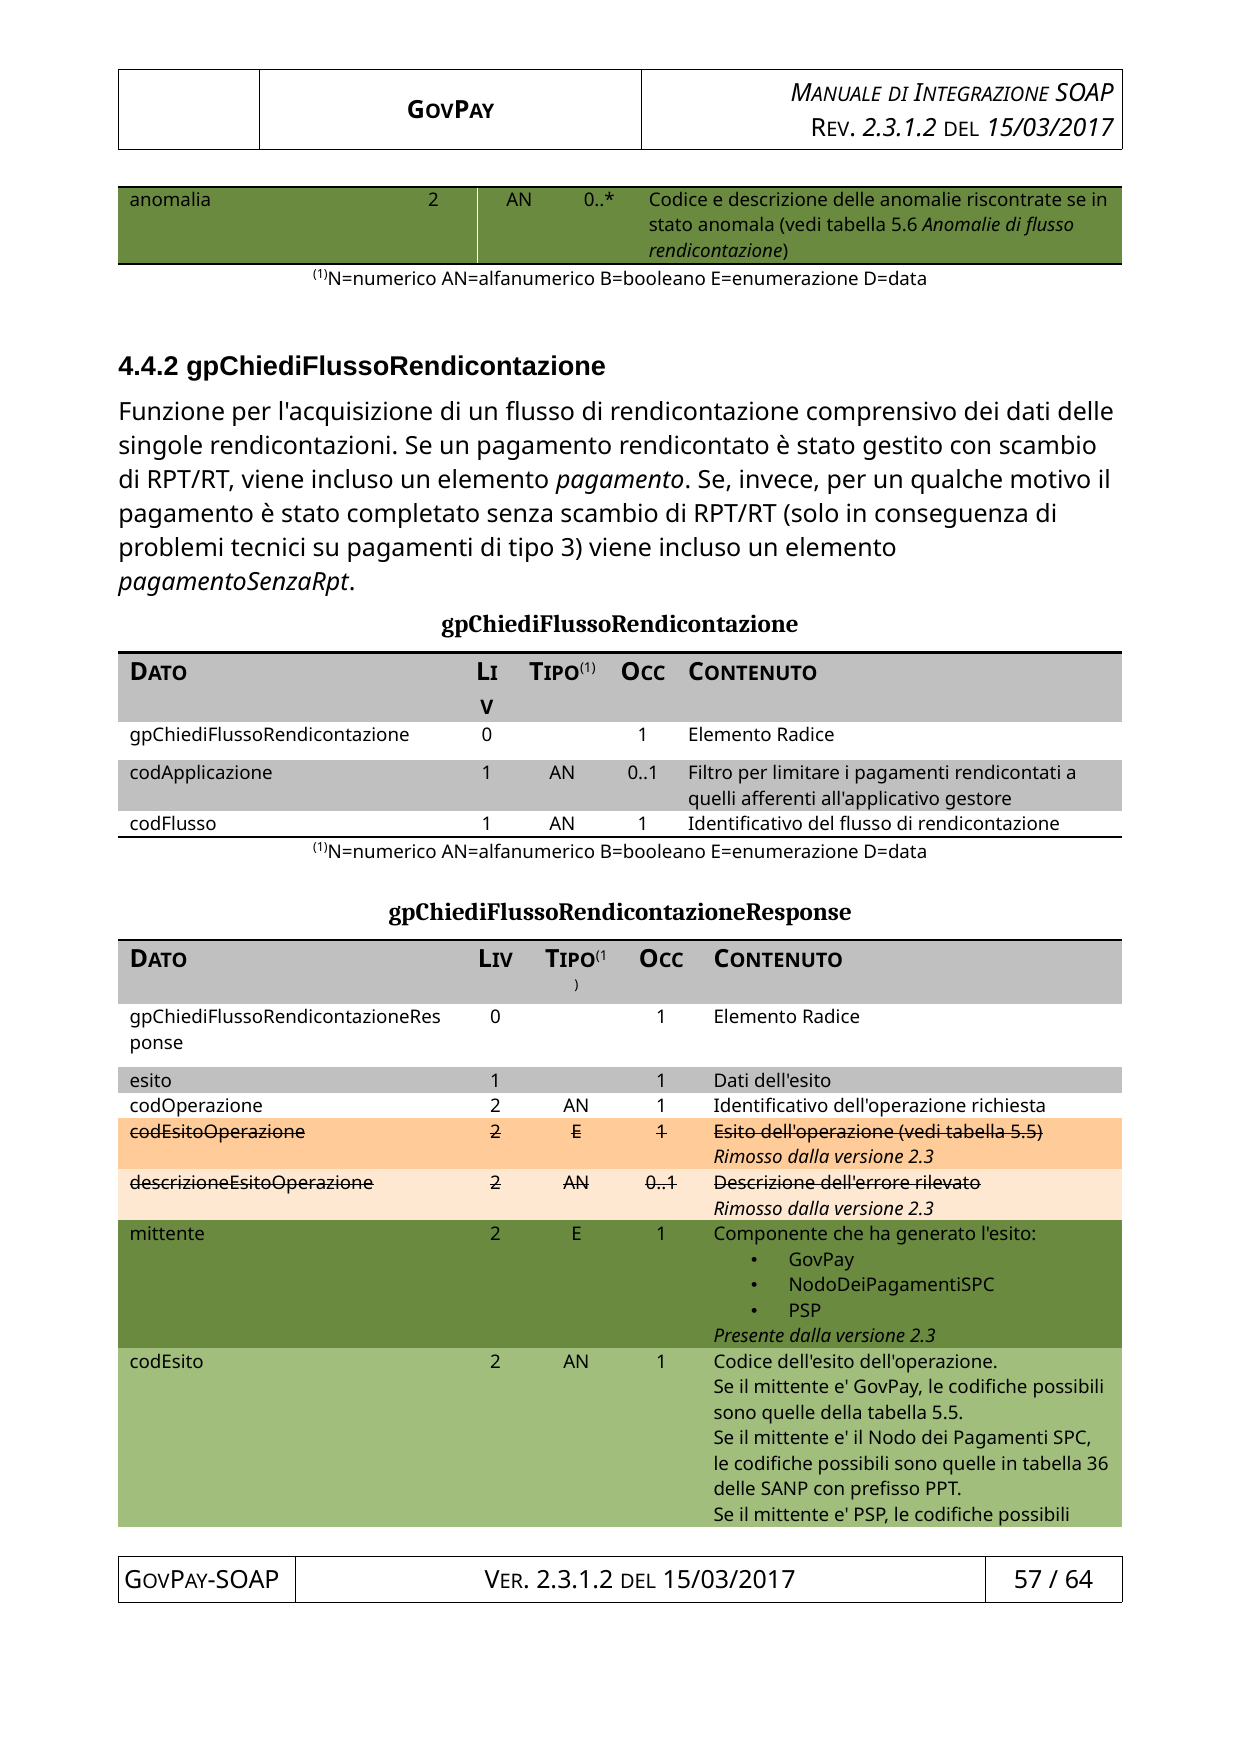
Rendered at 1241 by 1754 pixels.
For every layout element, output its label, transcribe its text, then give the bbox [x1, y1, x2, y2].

table_cell 2 [458, 1348, 532, 1527]
text (1)N=numerico AN=alfanumerico B=booleano E=enumerazione D=data [118, 838, 1122, 864]
table_cell AN [532, 1348, 620, 1527]
table_cell Componente che ha generato l'esito: GovPay NodoDeiPagamentiSPC PSP Presente dalla versione 2.3 [702, 1220, 1122, 1348]
table_cell AN [532, 1169, 620, 1220]
table_cell 1 [620, 1118, 702, 1169]
table_cell 1 [458, 1067, 532, 1093]
table_cell 2 [389, 188, 477, 263]
table_cell Contenuto [677, 654, 1122, 722]
table_cell Esito dell'operazione (vedi tabella 5.5) Rimosso dalla versione 2.3 [702, 1118, 1122, 1169]
table_cell esito [118, 1067, 458, 1093]
table_cell 0..1 [620, 1169, 702, 1220]
table_cell Dato [118, 654, 458, 722]
table_cell [515, 722, 609, 759]
table_cell gpChiediFlussoRendicontazione [118, 722, 458, 759]
table_cell 0..1 [609, 760, 677, 811]
text (1)N=numerico AN=alfanumerico B=booleano E=enumerazione D=data [118, 265, 1122, 290]
table_cell Codice dell'esito dell'operazione. Se il mittente e' GovPay, le codifiche possibili sono quelle della tabella 5.5. Se il mittente e' il Nodo dei Pagamenti SPC, le codifiche possibili sono quelle in tabella 36 delle SANP con prefisso PPT. Se il mittente e' PSP, le codifiche possibili [702, 1348, 1122, 1527]
table_cell Descrizione dell'errore rilevato Rimosso dalla versione 2.3 [702, 1169, 1122, 1220]
text Funzione per l'acquisizione di un flusso di rendicontazione comprensivo dei dati delle singole rendicontazioni. Se un pagamento rendicontato è stato gestito con scambio di RPT/RT, viene incluso un elemento pagamento. Se, invece, per un qualche motivo il pagamento è stato completato senza scambio di RPT/RT (solo in conseguenza di problemi tecnici su pagamenti di tipo 3) viene incluso un elemento pagamentoSenzaRpt. [118, 393, 1122, 598]
table_cell Codice e descrizione delle anomalie riscontrate se in stato anomala (vedi tabella 5.6 Anomalie di flusso rendicontazione) [637, 188, 1122, 263]
table_cell 2 [458, 1118, 532, 1169]
table_cell AN [515, 760, 609, 811]
table_cell Dati dell'esito [702, 1067, 1122, 1093]
table_cell 0 [458, 1004, 532, 1067]
table_cell 0..* [561, 188, 637, 263]
table_cell Dato [118, 941, 458, 1004]
table_cell Elemento Radice [677, 722, 1122, 759]
table_cell 1 [458, 760, 515, 811]
table_cell [532, 1067, 620, 1093]
table_cell E [532, 1220, 620, 1348]
table_cell AN [478, 188, 561, 263]
table_cell 0 [458, 722, 515, 759]
table_cell mittente [118, 1220, 458, 1348]
table_cell Tipo(1) [515, 654, 609, 722]
table_cell descrizioneEsitoOperazione [118, 1169, 458, 1220]
table_cell 1 [620, 1220, 702, 1348]
table_cell codOperazione [118, 1093, 458, 1118]
table_cell codEsitoOperazione [118, 1118, 458, 1169]
subtitle gpChiediFlussoRendicontazione [118, 349, 1122, 381]
table_cell gpChiediFlussoRendicontazioneResponse [118, 1004, 458, 1067]
table_cell codEsito [118, 1348, 458, 1527]
table_cell AN [532, 1093, 620, 1118]
table_cell 1 [620, 1348, 702, 1527]
table_cell [532, 1004, 620, 1067]
table_cell 1 [620, 1067, 702, 1093]
table_cell 2 [458, 1220, 532, 1348]
table_cell 1 [620, 1004, 702, 1067]
table_header gpChiediFlussoRendicontazione [118, 610, 1122, 651]
table_cell E [532, 1118, 620, 1169]
table_cell Elemento Radice [702, 1004, 1122, 1067]
table_cell Filtro per limitare i pagamenti rendicontati a quelli afferenti all'applicativo gestore [677, 760, 1122, 811]
table_header gpChiediFlussoRendicontazioneResponse [118, 898, 1122, 939]
table_cell Contenuto [702, 941, 1122, 1004]
table_cell codApplicazione [118, 760, 458, 811]
table_cell 2 [458, 1169, 532, 1220]
table_cell 1 [609, 811, 677, 836]
table_cell 1 [609, 722, 677, 759]
table_cell Identificativo dell'operazione richiesta [702, 1093, 1122, 1118]
table_cell Liv [458, 941, 532, 1004]
table_cell 1 [458, 811, 515, 836]
table_cell Tipo(1) [532, 941, 620, 1004]
table_cell 2 [458, 1093, 532, 1118]
table_cell anomalia [118, 188, 389, 263]
table_cell 1 [620, 1093, 702, 1118]
table_cell Liv [458, 654, 515, 722]
table_cell Occ [620, 941, 702, 1004]
table_cell Occ [609, 654, 677, 722]
table_cell codFlusso [118, 811, 458, 836]
table_cell Identificativo del flusso di rendicontazione [677, 811, 1122, 836]
table_cell AN [515, 811, 609, 836]
